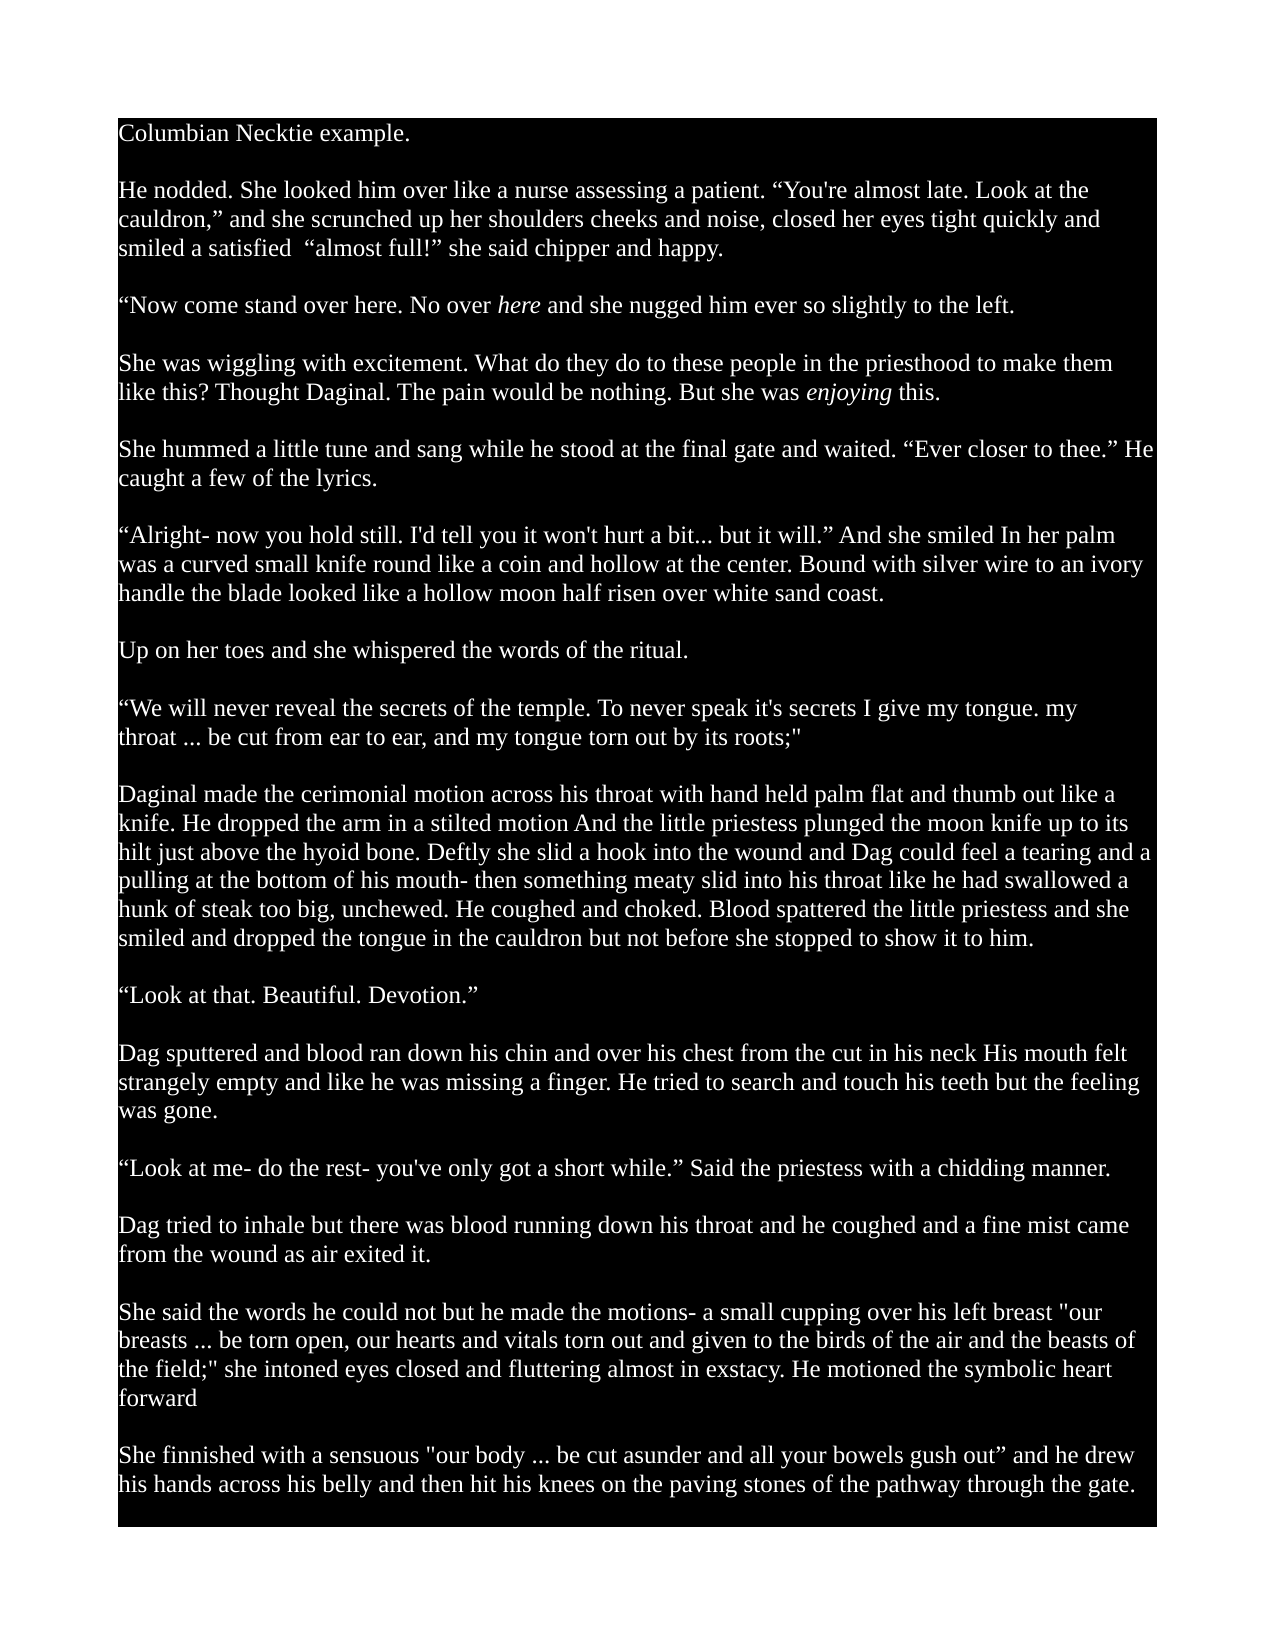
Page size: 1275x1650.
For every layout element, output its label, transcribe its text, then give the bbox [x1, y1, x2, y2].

text She finnished with a sensuous "our body ... be cut asunder and all your bowels gush out” and he drew his hands across his belly and then hit his knees on the paving stones of the pathway through the gate. [118, 1441, 1157, 1498]
text Daginal made the cerimonial motion across his throat with hand held palm flat and thumb out like a knife. He dropped the arm in a stilted motion And the little priestess plunged the moon knife up to its hilt just above the hyoid bone. Deftly she slid a hook into the wound and Dag could feel a tearing and a pulling at the bottom of his mouth- then something meaty slid into his throat like he had swallowed a hunk of steak too big, unchewed. He coughed and choked. Blood spattered the little priestess and she smiled and dropped the tongue in the cauldron but not before she stopped to show it to him. “Look at that. Beautiful. Devotion.” Dag sputtered and blood ran down his chin and over his chest from the cut in his neck His mouth felt strangely empty and like he was missing a finger. He tried to search and touch his teeth but the feeling was gone. [118, 779, 1157, 1124]
text “Now come stand over here. No over here and she nugged him ever so slightly to the left. [118, 291, 1157, 319]
text “Look at me- do the rest- you've only got a short while.” Said the priestess with a chidding manner. Dag tried to inhale but there was blood running down his throat and he coughed and a fine mist came from the wound as air exited it. [118, 1153, 1157, 1268]
text Up on her toes and she whispered the words of the ritual. “We will never reveal the secrets of the temple. To never speak it's secrets I give my tongue. my throat ... be cut from ear to ear, and my tongue torn out by its roots;" [118, 636, 1157, 751]
text She hummed a little tune and sang while he stood at the final gate and waited. “Ever closer to thee.” He caught a few of the lyrics. “Alright- now you hold still. I'd tell you it won't hurt a bit... but it will.” And she smiled In her palm was a curved small knife round like a coin and hollow at the center. Bound with silver wire to an ivory handle the blade looked like a hollow moon half risen over white sand coast. [118, 434, 1157, 607]
text He nodded. She looked him over like a nurse assessing a patient. “You're almost late. Look at the cauldron,” and she scrunched up her shoulders cheeks and noise, closed her eyes tight quickly and smiled a satisfied “almost full!” she said chipper and happy. [118, 176, 1157, 262]
text Columbian Necktie example. [118, 118, 1157, 147]
text She was wiggling with excitement. What do they do to these people in the priesthood to make them like this? Thought Daginal. The pain would be nothing. But she was enjoying this. [118, 348, 1157, 406]
text She said the words he could not but he made the motions- a small cupping over his left breast "our breasts ... be torn open, our hearts and vitals torn out and given to the birds of the air and the beasts of the field;" she intoned eyes closed and fluttering almost in exstacy. He motioned the symbolic heart forward [118, 1297, 1157, 1412]
